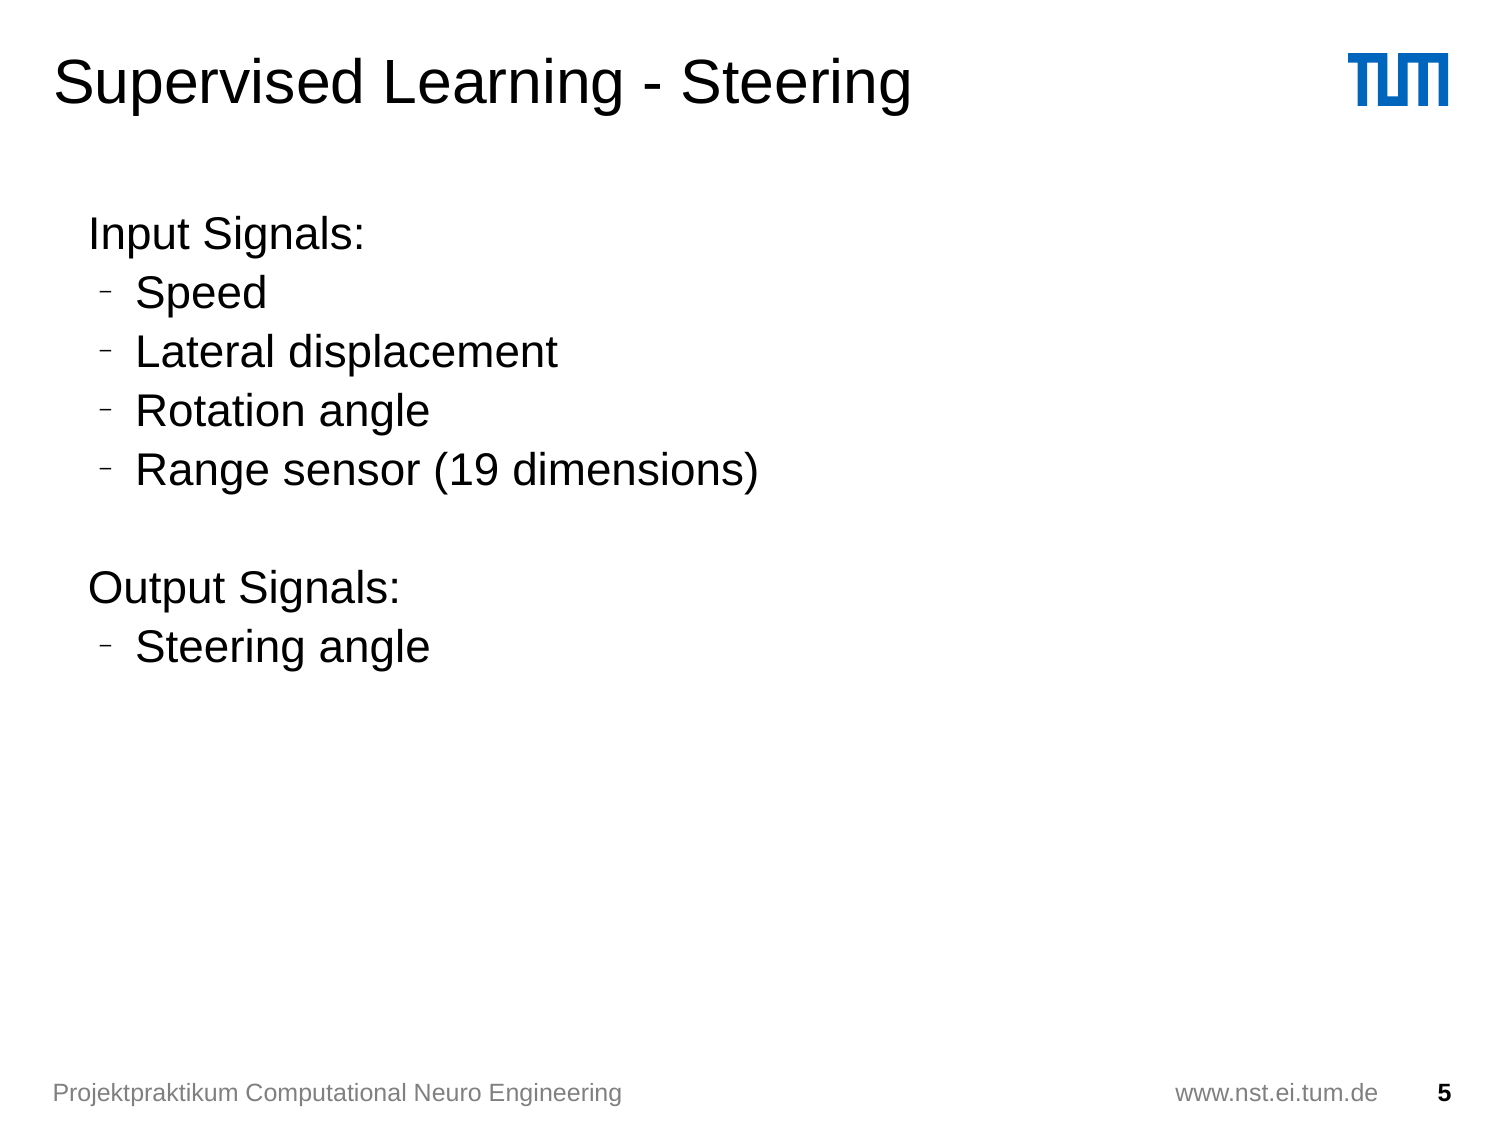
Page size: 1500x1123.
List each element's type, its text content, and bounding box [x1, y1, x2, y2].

title Supervised Learning - Steering [53, 47, 1323, 200]
list Input Signals: Speed Lateral displacement Rotation angle Range sensor (19 dimensions) Output Signals: Steering angle [52, 200, 1453, 1063]
